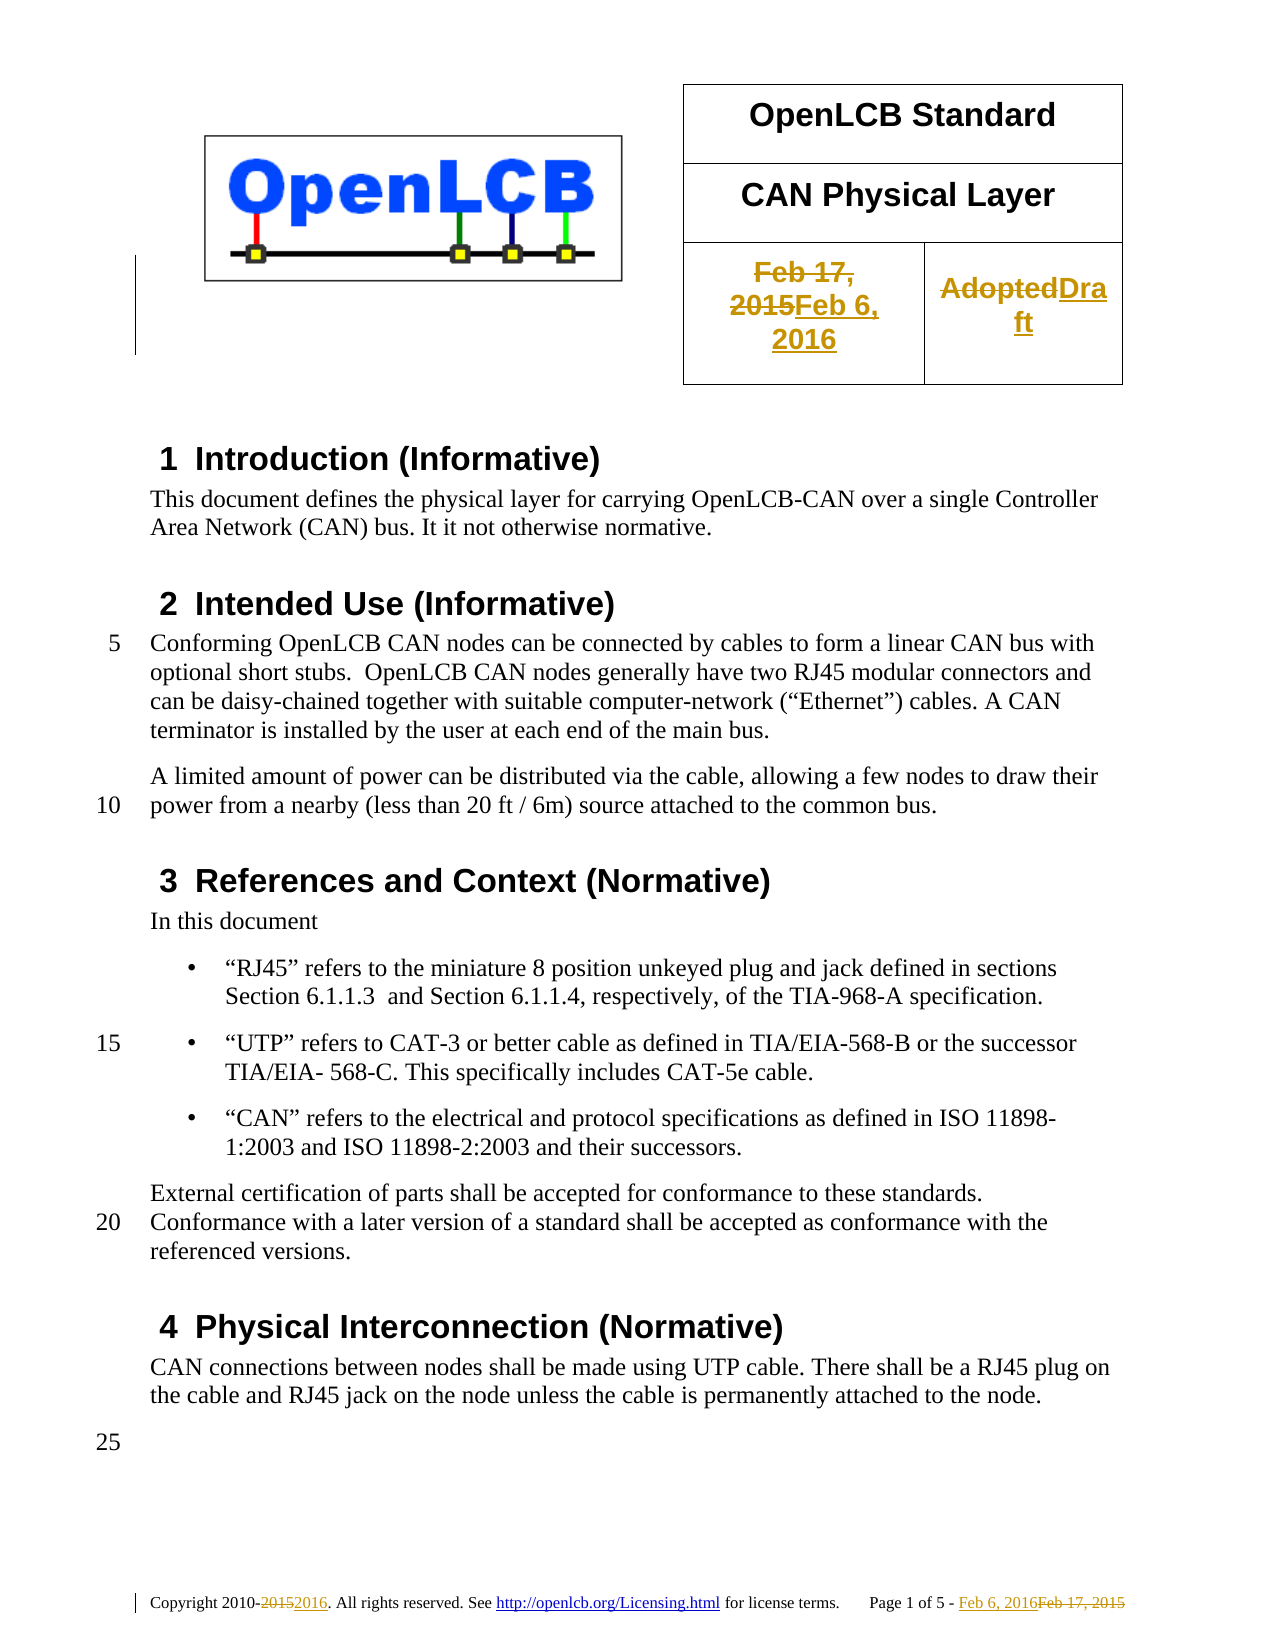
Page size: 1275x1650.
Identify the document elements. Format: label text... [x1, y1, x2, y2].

text A limited amount of power can be distributed via the cable, allowing a few nodes to draw their power from a nearby (less than 20 ft / 6m) source attached to the common bus. [150, 761, 1125, 819]
text In this document [150, 906, 1125, 935]
subtitle Intended Use (Informative) [150, 584, 1125, 622]
picture [203, 134, 624, 283]
text CAN connections between nodes shall be made using UTP cable. There shall be a RJ45 plug on the cable and RJ45 jack on the node unless the cable is permanently attached to the node. [150, 1352, 1125, 1409]
subtitle References and Context (Normative) [150, 861, 1125, 900]
text This document defines the physical layer for carrying OpenLCB-CAN over a single Controller Area Network (CAN) bus. It it not otherwise normative. [150, 484, 1125, 541]
list “UTP” refers to CAT-3 or better cable as defined in TIA/EIA-568-B or the successor TIA/EIA- 568-C. This specifically includes CAT-5e cable. [187, 1028, 1125, 1085]
subtitle Physical Interconnection (Normative) [150, 1307, 1125, 1346]
list “CAN” refers to the electrical and protocol specifications as defined in ISO 11898-1:2003 and ISO 11898-2:2003 and their successors. [187, 1103, 1125, 1161]
list “RJ45” refers to the miniature 8 position unkeyed plug and jack defined in sections Section 6.1.1.3 and Section 6.1.1.4, respectively, of the TIA-968-A specification. [187, 953, 1125, 1010]
subtitle Introduction (Informative) [150, 439, 1125, 477]
text External certification of parts shall be accepted for conformance to these standards. Conformance with a later version of a standard shall be accepted as conformance with the referenced versions. [150, 1178, 1125, 1264]
text Conforming OpenLCB CAN nodes can be connected by cables to form a linear CAN bus with optional short stubs. OpenLCB CAN nodes generally have two RJ45 modular connectors and can be daisy-chained together with suitable computer-network (“Ethernet”) cables. A CAN terminator is installed by the user at each end of the main bus. [150, 628, 1125, 743]
